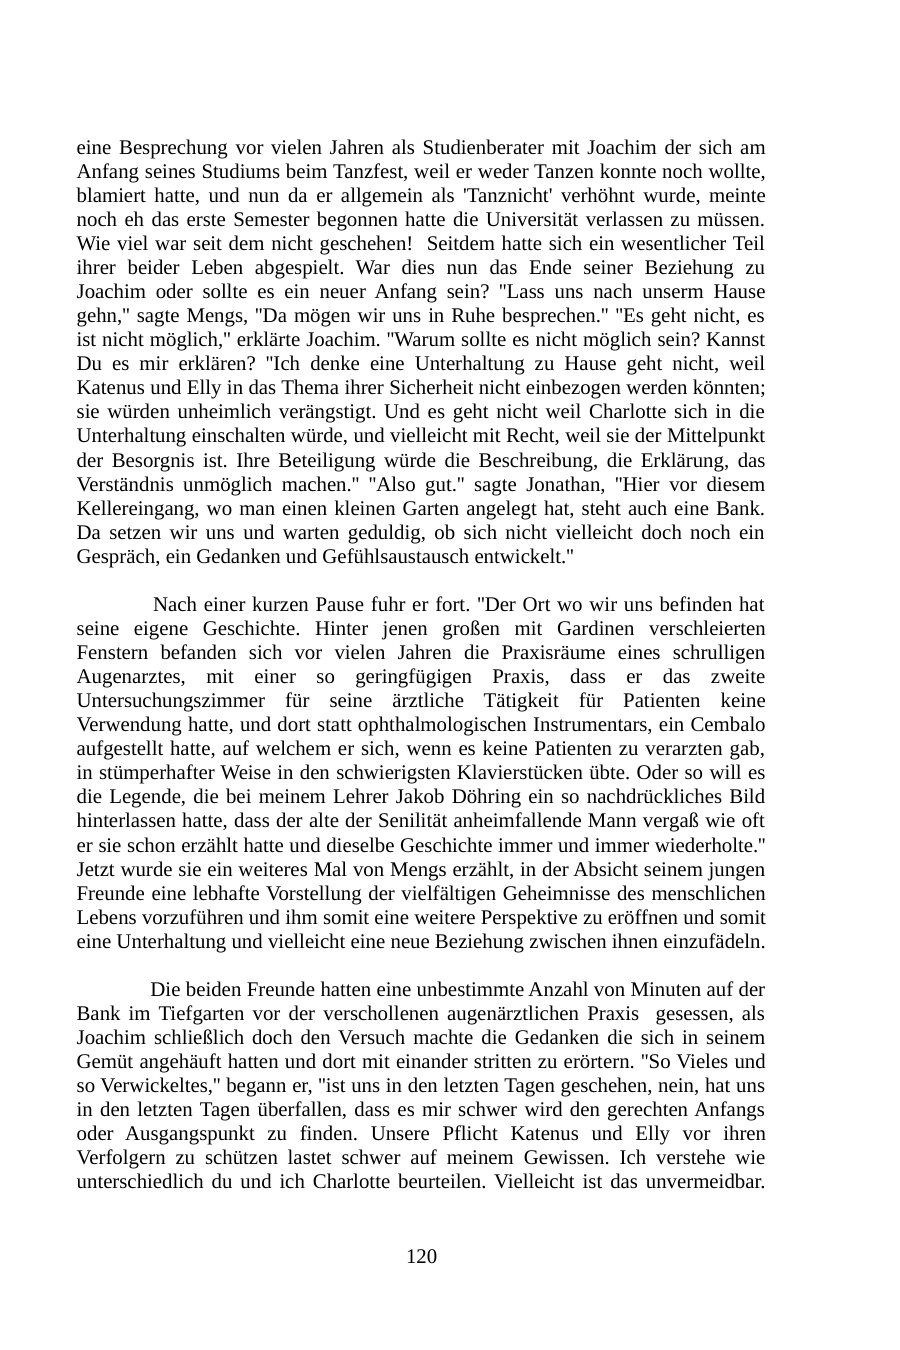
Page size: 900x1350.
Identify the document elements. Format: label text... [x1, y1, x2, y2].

text Nach einer kurzen Pause fuhr er fort. ''Der Ort wo wir uns befinden hat seine eigene Geschichte. Hinter jenen großen mit Gardinen verschleierten Fenstern befanden sich vor vielen Jahren die Praxisräume eines schrulligen Augenarztes, mit einer so geringfügigen Praxis, dass er das zweite Untersuchungszimmer für seine ärztliche Tätigkeit für Patienten keine Verwendung hatte, und dort statt ophthalmologischen Instrumentars, ein Cembalo aufgestellt hatte, auf welchem er sich, wenn es keine Patienten zu verarzten gab, in stümperhafter Weise in den schwierigsten Klavierstücken übte. Oder so will es die Legende, die bei meinem Lehrer Jakob Döhring ein so nachdrückliches Bild hinterlassen hatte, dass der alte der Senilität anheimfallende Mann vergaß wie oft er sie schon erzählt hatte und dieselbe Geschichte immer und immer wiederholte.'' Jetzt wurde sie ein weiteres Mal von Mengs erzählt, in der Absicht seinem jungen Freunde eine lebhafte Vorstellung der vielfältigen Geheimnisse des menschlichen Lebens vorzuführen und ihm somit eine weitere Perspektive zu eröffnen und somit eine Unterhaltung und vielleicht eine neue Beziehung zwischen ihnen einzufädeln. [76, 592, 766, 953]
text eine Besprechung vor vielen Jahren als Studienberater mit Joachim der sich am Anfang seines Studiums beim Tanzfest, weil er weder Tanzen konnte noch wollte, blamiert hatte, und nun da er allgemein als 'Tanznicht' verhöhnt wurde, meinte noch eh das erste Semester begonnen hatte die Universität verlassen zu müssen. Wie viel war seit dem nicht geschehen! Seitdem hatte sich ein wesentlicher Teil ihrer beider Leben abgespielt. War dies nun das Ende seiner Beziehung zu Joachim oder sollte es ein neuer Anfang sein? ''Lass uns nach unserm Hause gehn,'' sagte Mengs, ''Da mögen wir uns in Ruhe besprechen.'' ''Es geht nicht, es ist nicht möglich,'' erklärte Joachim. ''Warum sollte es nicht möglich sein? Kannst Du es mir erklären? ''Ich denke eine Unterhaltung zu Hause geht nicht, weil Katenus und Elly in das Thema ihrer Sicherheit nicht einbezogen werden könnten; sie würden unheimlich verängstigt. Und es geht nicht weil Charlotte sich in die Unterhaltung einschalten würde, und vielleicht mit Recht, weil sie der Mittelpunkt der Besorgnis ist. Ihre Beteiligung würde die Beschreibung, die Erklärung, das Verständnis unmöglich machen.'' ''Also gut.'' sagte Jonathan, ''Hier vor diesem Kellereingang, wo man einen kleinen Garten angelegt hat, steht auch eine Bank. Da setzen wir uns und warten geduldig, ob sich nicht vielleicht doch noch ein Gespräch, ein Gedanken und Gefühlsaustausch entwickelt.'' [76, 135, 766, 568]
text Die beiden Freunde hatten eine unbestimmte Anzahl von Minuten auf der Bank im Tiefgarten vor der verschollenen augenärztlichen Praxis gesessen, als Joachim schließlich doch den Versuch machte die Gedanken die sich in seinem Gemüt angehäuft hatten und dort mit einander stritten zu erörtern. ''So Vieles und so Verwickeltes,'' begann er, ''ist uns in den letzten Tagen geschehen, nein, hat uns in den letzten Tagen überfallen, dass es mir schwer wird den gerechten Anfangs oder Ausgangspunkt zu finden. Unsere Pflicht Katenus und Elly vor ihren Verfolgern zu schützen lastet schwer auf meinem Gewissen. Ich verstehe wie unterschiedlich du und ich Charlotte beurteilen. Vielleicht ist das unvermeidbar. [76, 977, 766, 1193]
